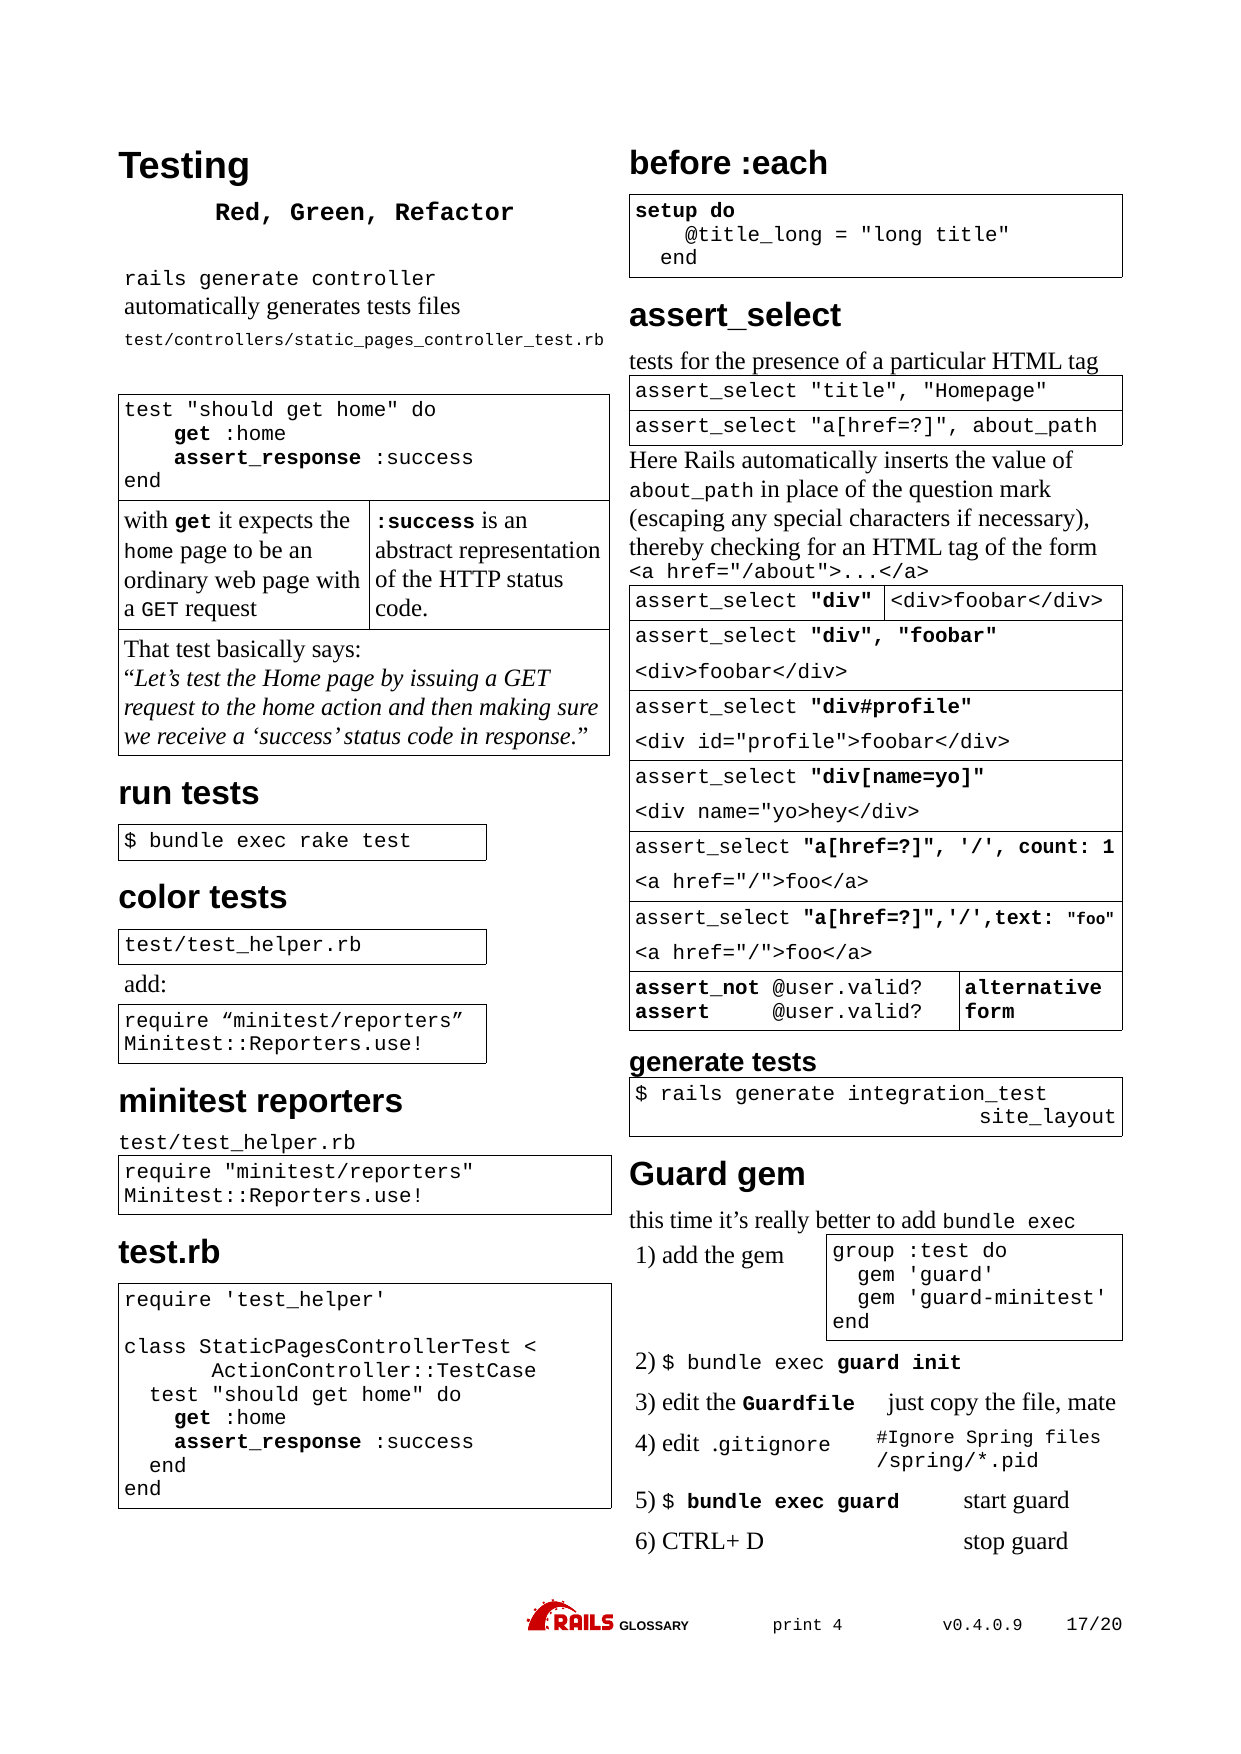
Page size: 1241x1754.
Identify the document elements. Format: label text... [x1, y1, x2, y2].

text <a href="/about">...</a> [629, 561, 1122, 584]
table_cell require “minitest/reporters” Minitest::Reporters.use! [119, 1005, 486, 1063]
table_cell <a href="/">foo</a> [630, 936, 1122, 971]
subtitle run tests [118, 773, 611, 812]
table_cell alternative form [960, 972, 1122, 1030]
table_header group :test do gem 'guard' gem 'guard-minitest' end [827, 1235, 1122, 1340]
subtitle Testing [118, 143, 611, 187]
table_header assert_select "title", "Homepage" [630, 376, 1122, 410]
table_cell assert_select "div", "foobar" [630, 621, 1122, 655]
table_cell <div id="profile">foobar</div> [630, 725, 1122, 760]
table_header [481, 256, 611, 326]
table_header rails generate controller automatically generates tests files [118, 256, 481, 326]
table_cell That test basically says: “Let’s test the Home page by issuing a GET request to the home action and then making sure we receive a ‘success’ status code in response.” [119, 630, 609, 755]
subtitle generate tests [629, 1045, 1122, 1077]
table_header setup do @title_long = "long title" end [630, 195, 1122, 277]
table_cell 6) CTRL+ D [629, 1520, 957, 1560]
table_cell 5) $ bundle exec guard [629, 1479, 957, 1520]
text this time it’s really better to add bundle exec [629, 1205, 1122, 1234]
table_header <div>foobar</div> [885, 586, 1122, 620]
table_cell :success is an abstract representation of the HTTP status code. [370, 501, 609, 629]
table_cell assert_select "a[href=?]", about_path [630, 411, 1122, 445]
text Here Rails automatically inserts the value of about_path in place of the question mark (escaping any special characters if necessary), thereby checking for an HTML tag of the form [629, 446, 1122, 561]
table_cell start guard [958, 1479, 1122, 1520]
table_header test "should get home" do get :home assert_response :success end [119, 395, 609, 500]
table_cell with get it expects the home page to be an ordinary web page with a GET request [119, 501, 369, 629]
table_cell [885, 655, 1122, 690]
table_header $ rails generate integration_test site_layout [630, 1078, 1122, 1136]
subtitle color tests [118, 877, 611, 916]
table_cell <div>foobar</div> [630, 655, 884, 690]
subtitle assert_select [629, 294, 1122, 333]
table_header assert_select "div" [630, 586, 884, 620]
table_cell assert_not @user.valid? assert @user.valid? [630, 972, 959, 1030]
text Red, Green, Refactor [118, 199, 611, 228]
table_cell 3) edit the Guardfile [629, 1382, 882, 1423]
table_cell test/controllers/static_pages_controller_test.rb [118, 326, 611, 356]
table_header $ bundle exec rake test [119, 825, 486, 859]
table_header require "minitest/reporters" Minitest::Reporters.use! [119, 1156, 611, 1214]
table_cell assert_select "div#profile" [630, 691, 1122, 725]
text tests for the presence of a particular HTML tag [629, 346, 1122, 374]
subtitle minitest reporters [118, 1081, 611, 1119]
table_cell 4) edit .gitignore [629, 1423, 870, 1479]
table_cell just copy the file, mate [882, 1382, 1122, 1423]
subtitle Guard gem [629, 1153, 1122, 1192]
table_cell add: [118, 965, 486, 1004]
subtitle before :each [629, 143, 1122, 182]
table_cell <a href="/">foo</a> [630, 866, 1122, 901]
table_header test/test_helper.rb [119, 930, 486, 964]
table_cell <div name="yo>hey</div> [630, 796, 1122, 831]
subtitle test.rb [118, 1232, 611, 1271]
table_cell #Ignore Spring files /spring/*.pid [870, 1423, 1122, 1479]
table_header require 'test_helper' class StaticPagesControllerTest < ActionController::TestCase test "should get home" do get :home assert_response :success end end [119, 1284, 611, 1508]
table_cell assert_select "a[href=?]", '/', count: 1 [630, 832, 1122, 866]
table_cell assert_select "a[href=?]",'/',text: "foo" [630, 902, 1122, 936]
text test/test_helper.rb [118, 1132, 611, 1155]
table_cell stop guard [958, 1520, 1122, 1560]
table_cell assert_select "div[name=yo]" [630, 761, 1122, 796]
table_header 1) add the gem [629, 1234, 826, 1340]
table_cell 2) $ bundle exec guard init [629, 1340, 1122, 1382]
